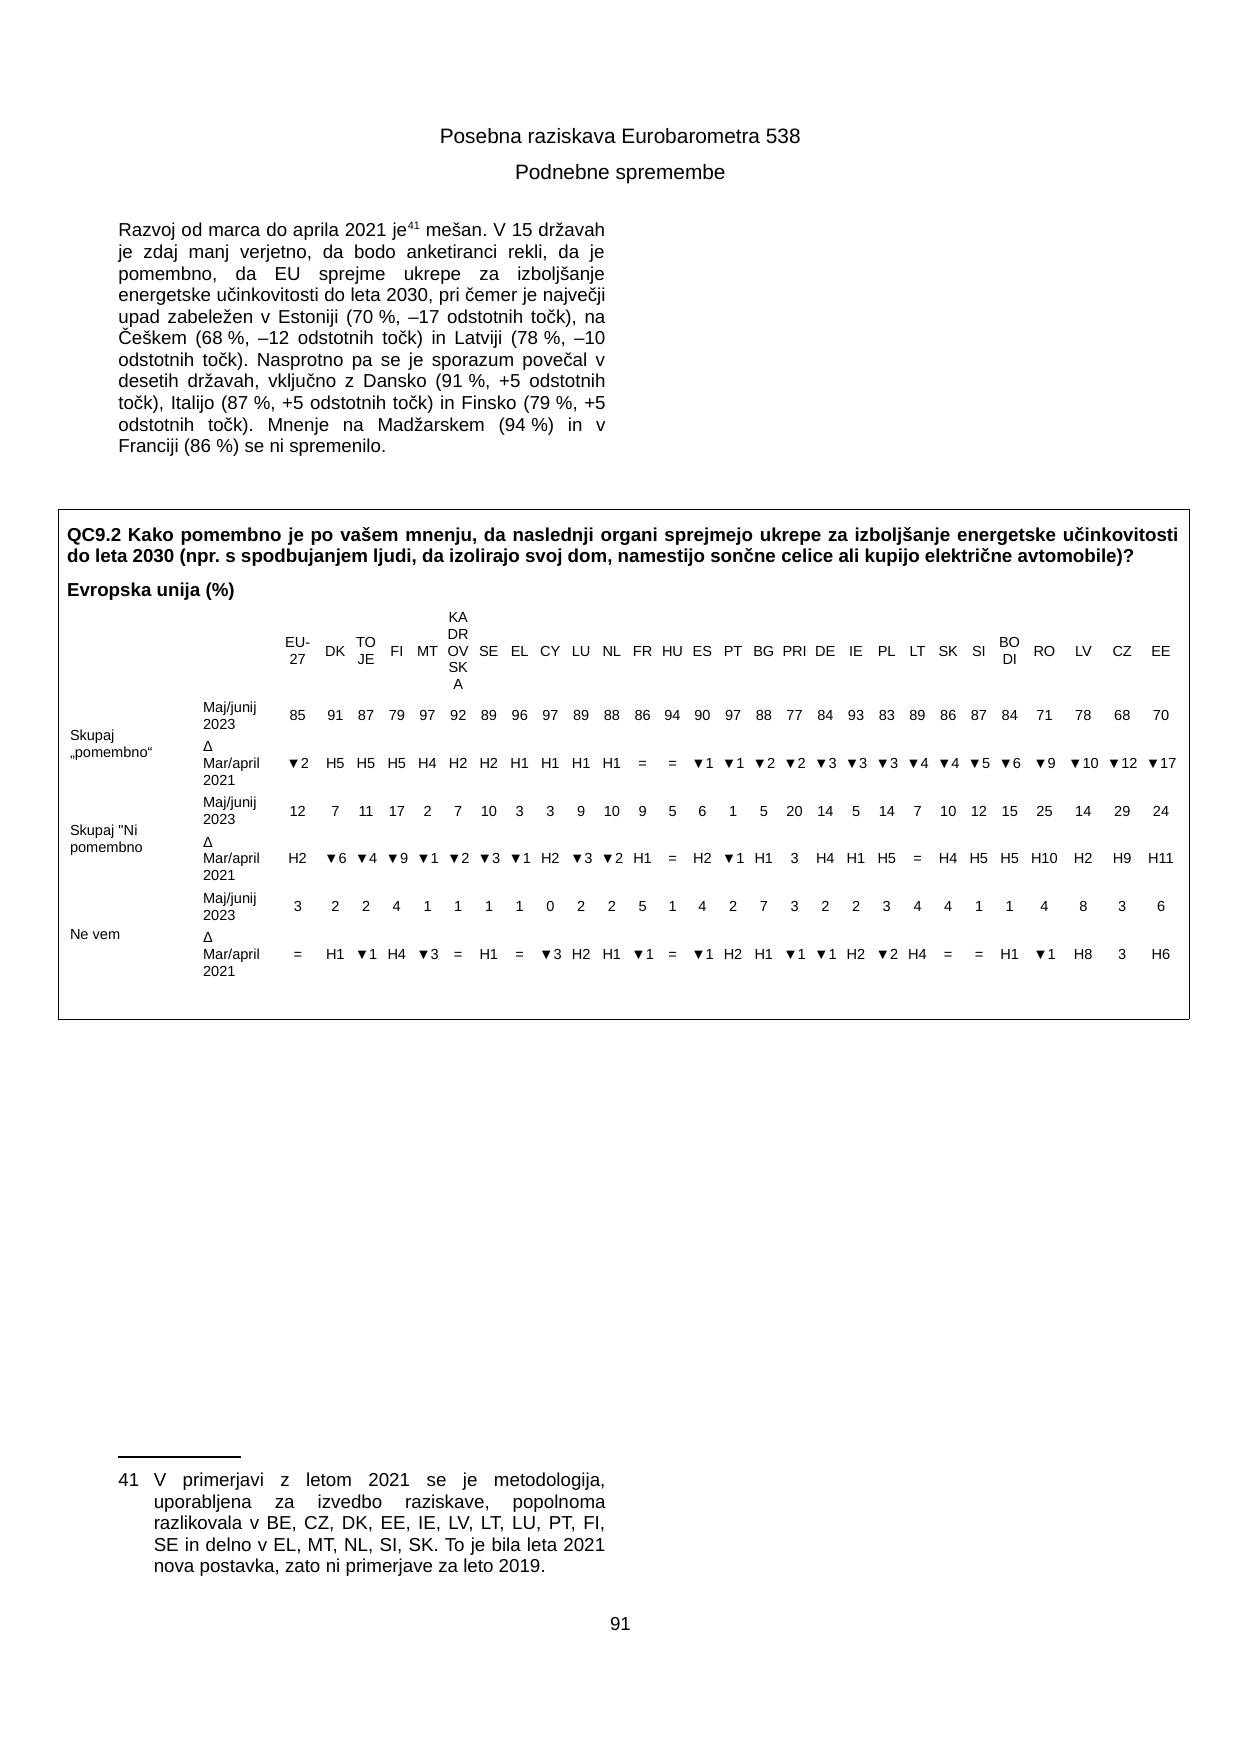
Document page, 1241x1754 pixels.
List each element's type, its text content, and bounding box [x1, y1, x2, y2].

table_cell 6 [1141, 887, 1180, 926]
table_cell ▼9 [1025, 735, 1064, 791]
table_cell 70 [1141, 696, 1180, 735]
table_cell Н4 [381, 926, 412, 982]
table_cell Н5 [994, 831, 1025, 887]
table_cell 77 [779, 696, 810, 735]
table_cell Н1 [596, 926, 627, 982]
table_cell ▼6 [320, 831, 350, 887]
table_cell Δ Mar/april 2021 [200, 831, 275, 887]
table_cell Н6 [1141, 926, 1180, 982]
text Evropska unija (%) [67, 578, 1180, 600]
table_cell 2 [596, 887, 627, 926]
table_cell 14 [871, 791, 902, 831]
table_cell 2 [718, 887, 748, 926]
table_cell Н5 [320, 735, 350, 791]
table_cell Н1 [566, 735, 596, 791]
table_cell 3 [504, 791, 535, 831]
table_cell 92 [443, 696, 473, 735]
table_cell 20 [779, 791, 810, 831]
table_cell 89 [566, 696, 596, 735]
table_cell ▼10 [1064, 735, 1102, 791]
table_cell 11 [350, 791, 381, 831]
table_cell Maj/junij 2023 [200, 791, 275, 831]
table_header PL [871, 606, 902, 696]
table_cell 87 [963, 696, 994, 735]
table_cell ▼4 [902, 735, 933, 791]
table_header SK [933, 606, 963, 696]
table_header RO [1025, 606, 1064, 696]
table_cell ▼6 [994, 735, 1025, 791]
table_cell 24 [1141, 791, 1180, 831]
table_cell ▼1 [687, 926, 717, 982]
table_header HU [658, 606, 687, 696]
table_cell = [658, 831, 687, 887]
table_header CY [535, 606, 566, 696]
table_cell 85 [275, 696, 320, 735]
table_header PRI [779, 606, 810, 696]
table_header DK [320, 606, 350, 696]
table_cell ▼2 [443, 831, 473, 887]
table_cell Δ Mar/april 2021 [200, 735, 275, 791]
table_cell ▼1 [718, 831, 748, 887]
table_cell 1 [412, 887, 443, 926]
table_header LV [1064, 606, 1102, 696]
table_cell 84 [994, 696, 1025, 735]
table_header BG [748, 606, 779, 696]
table_cell 12 [963, 791, 994, 831]
table_cell Н1 [840, 831, 871, 887]
table_cell ▼3 [810, 735, 840, 791]
table_header LU [566, 606, 596, 696]
table_cell = [933, 926, 963, 982]
table_cell 5 [658, 791, 687, 831]
table_header PT [718, 606, 748, 696]
table_cell 14 [1064, 791, 1102, 831]
table_header FR [627, 606, 658, 696]
table_cell ▼1 [718, 735, 748, 791]
table_cell ▼1 [810, 926, 840, 982]
table_cell 4 [933, 887, 963, 926]
table_cell 12 [275, 791, 320, 831]
table_header TO JE [350, 606, 381, 696]
table_cell 2 [350, 887, 381, 926]
table_cell ▼3 [840, 735, 871, 791]
table_cell ▼4 [350, 831, 381, 887]
table_cell Н4 [810, 831, 840, 887]
table_cell 91 [320, 696, 350, 735]
table_cell 2 [566, 887, 596, 926]
table_cell ▼2 [779, 735, 810, 791]
table_cell 15 [994, 791, 1025, 831]
table_cell Н4 [902, 926, 933, 982]
table_cell Н1 [627, 831, 658, 887]
table_cell 10 [473, 791, 504, 831]
table_cell 17 [381, 791, 412, 831]
table_cell 71 [1025, 696, 1064, 735]
table_cell 93 [840, 696, 871, 735]
table_cell ▼12 [1103, 735, 1141, 791]
table_cell ▼1 [1025, 926, 1064, 982]
table_cell = [275, 926, 320, 982]
table_cell 3 [275, 887, 320, 926]
table_cell 3 [871, 887, 902, 926]
table_header KADROVSKA [443, 606, 473, 696]
table_cell 94 [658, 696, 687, 735]
table_cell 4 [902, 887, 933, 926]
table_cell ▼3 [535, 926, 566, 982]
table_cell ▼5 [963, 735, 994, 791]
table_cell 3 [535, 791, 566, 831]
table_cell 1 [443, 887, 473, 926]
table_header MT [412, 606, 443, 696]
table_cell 5 [748, 791, 779, 831]
table_cell ▼2 [596, 831, 627, 887]
table_cell 83 [871, 696, 902, 735]
table_cell Maj/junij 2023 [200, 887, 275, 926]
table_cell ▼3 [871, 735, 902, 791]
table_cell Skupaj „pomembno“ [67, 696, 200, 791]
table_cell 7 [748, 887, 779, 926]
table_cell ▼9 [381, 831, 412, 887]
table_cell 78 [1064, 696, 1102, 735]
text QC9.2 Kako pomembno je po vašem mnenju, da naslednji organi sprejmejo ukrepe za izboljšanje energetske učinkovitosti do leta 2030 (npr. s spodbujanjem ljudi, da izolirajo svoj dom, namestijo sončne celice ali kupijo električne avtomobile)? [67, 523, 1180, 567]
table_cell Maj/junij 2023 [200, 696, 275, 735]
table_cell 89 [473, 696, 504, 735]
table_cell 7 [902, 791, 933, 831]
table_cell 96 [504, 696, 535, 735]
table_cell = [658, 735, 687, 791]
table_cell 3 [779, 887, 810, 926]
table_cell 68 [1103, 696, 1141, 735]
table_cell 2 [840, 887, 871, 926]
table_cell 2 [412, 791, 443, 831]
table_cell ▼2 [748, 735, 779, 791]
table_cell 10 [933, 791, 963, 831]
table_cell 7 [443, 791, 473, 831]
table_cell 89 [902, 696, 933, 735]
table_cell ▼1 [412, 831, 443, 887]
table_cell Н1 [994, 926, 1025, 982]
table_cell 1 [658, 887, 687, 926]
table_cell Н8 [1064, 926, 1102, 982]
table_header [67, 606, 200, 696]
table_cell Н1 [473, 926, 504, 982]
table_header SI [963, 606, 994, 696]
table_cell 0 [535, 887, 566, 926]
table_cell ▼3 [473, 831, 504, 887]
table_header BODI [994, 606, 1025, 696]
table_header EL [504, 606, 535, 696]
table_cell 1 [473, 887, 504, 926]
table_cell 1 [504, 887, 535, 926]
table_cell Ne vem [67, 887, 200, 982]
table_cell Н2 [718, 926, 748, 982]
table_cell 5 [627, 887, 658, 926]
table_cell Н2 [1064, 831, 1102, 887]
text V primerjavi z letom 2021 se je metodologija, uporabljena za izvedbo raziskave, popolnoma razlikovala v BE, CZ, DK, EE, IE, LV, LT, LU, PT, FI, SE in delno v EL, MT, NL, SI, SK. To je bila leta 2021 nova postavka, zato ni primerjave za leto 2019. [118, 1469, 605, 1577]
table_cell Н2 [566, 926, 596, 982]
table_cell 97 [718, 696, 748, 735]
table_cell Н2 [443, 735, 473, 791]
table_cell Н1 [320, 926, 350, 982]
table_cell Н2 [473, 735, 504, 791]
table_cell 1 [718, 791, 748, 831]
table_cell = [627, 735, 658, 791]
table_cell = [902, 831, 933, 887]
table_cell ▼3 [566, 831, 596, 887]
table_cell ▼1 [504, 831, 535, 887]
table_cell ▼1 [687, 735, 717, 791]
table_cell 10 [596, 791, 627, 831]
table_header LT [902, 606, 933, 696]
table_cell Н4 [933, 831, 963, 887]
table_cell 29 [1103, 791, 1141, 831]
table_cell ▼2 [871, 926, 902, 982]
table_cell 97 [412, 696, 443, 735]
table_cell ▼4 [933, 735, 963, 791]
table_cell = [504, 926, 535, 982]
table_header EE [1141, 606, 1180, 696]
table_cell = [963, 926, 994, 982]
table_cell Н4 [412, 735, 443, 791]
table_cell Н10 [1025, 831, 1064, 887]
table_cell 87 [350, 696, 381, 735]
table_cell ▼1 [779, 926, 810, 982]
table_cell ▼1 [627, 926, 658, 982]
table_cell Н1 [535, 735, 566, 791]
table_cell 9 [566, 791, 596, 831]
table_cell 97 [535, 696, 566, 735]
table_cell 4 [1025, 887, 1064, 926]
table_header DE [810, 606, 840, 696]
table_cell ▼2 [275, 735, 320, 791]
table_cell Н9 [1103, 831, 1141, 887]
table_cell Н5 [871, 831, 902, 887]
table_cell Н1 [748, 831, 779, 887]
table_cell 90 [687, 696, 717, 735]
table_cell 88 [596, 696, 627, 735]
table_cell 7 [320, 791, 350, 831]
table_cell 88 [748, 696, 779, 735]
table_cell 3 [1103, 887, 1141, 926]
table_cell 5 [840, 791, 871, 831]
table_cell 86 [627, 696, 658, 735]
table_header SE [473, 606, 504, 696]
table_cell 4 [381, 887, 412, 926]
table_cell Н2 [840, 926, 871, 982]
table_cell Н11 [1141, 831, 1180, 887]
table_cell 25 [1025, 791, 1064, 831]
table_cell 3 [1103, 926, 1141, 982]
table_cell Н2 [275, 831, 320, 887]
table_cell Н5 [350, 735, 381, 791]
table_header CZ [1103, 606, 1141, 696]
table_cell Н1 [596, 735, 627, 791]
table_cell 3 [779, 831, 810, 887]
table_cell 4 [687, 887, 717, 926]
table_cell 9 [627, 791, 658, 831]
table_cell 2 [810, 887, 840, 926]
table_cell 1 [963, 887, 994, 926]
table_cell 84 [810, 696, 840, 735]
table_cell Н5 [963, 831, 994, 887]
table_cell ▼17 [1141, 735, 1180, 791]
table_cell = [443, 926, 473, 982]
table_cell 86 [933, 696, 963, 735]
table_cell 6 [687, 791, 717, 831]
table_cell = [658, 926, 687, 982]
table_cell Н1 [748, 926, 779, 982]
table_header IE [840, 606, 871, 696]
table_cell ▼1 [350, 926, 381, 982]
table_cell Δ Mar/april 2021 [200, 926, 275, 982]
table_cell 1 [994, 887, 1025, 926]
table_cell Н5 [381, 735, 412, 791]
table_header NL [596, 606, 627, 696]
table_header FI [381, 606, 412, 696]
table_cell 79 [381, 696, 412, 735]
table_cell ▼3 [412, 926, 443, 982]
table_cell 8 [1064, 887, 1102, 926]
text Razvoj od marca do aprila 2021 je mešan. V 15 državah je zdaj manj verjetno, da bodo anketiranci rekli, da je pomembno, da EU sprejme ukrepe za izboljšanje energetske učinkovitosti do leta 2030, pri čemer je največji upad zabeležen v Estoniji (70 %, –17 odstotnih točk), na Češkem (68 %, –12 odstotnih točk) in Latviji (78 %, –10 odstotnih točk). Nasprotno pa se je sporazum povečal v desetih državah, vključno z Dansko (91 %, +5 odstotnih točk), Italijo (87 %, +5 odstotnih točk) in Finsko (79 %, +5 odstotnih točk). Mnenje na Madžarskem (94 %) in v Franciji (86 %) se ni spremenilo. [118, 219, 605, 456]
table_cell 14 [810, 791, 840, 831]
table_cell Н2 [535, 831, 566, 887]
table_header [200, 606, 275, 696]
table_cell Skupaj "Ni pomembno [67, 791, 200, 887]
table_cell Н1 [504, 735, 535, 791]
table_cell Н2 [687, 831, 717, 887]
table_header ES [687, 606, 717, 696]
table_cell 2 [320, 887, 350, 926]
table_header EU-27 [275, 606, 320, 696]
